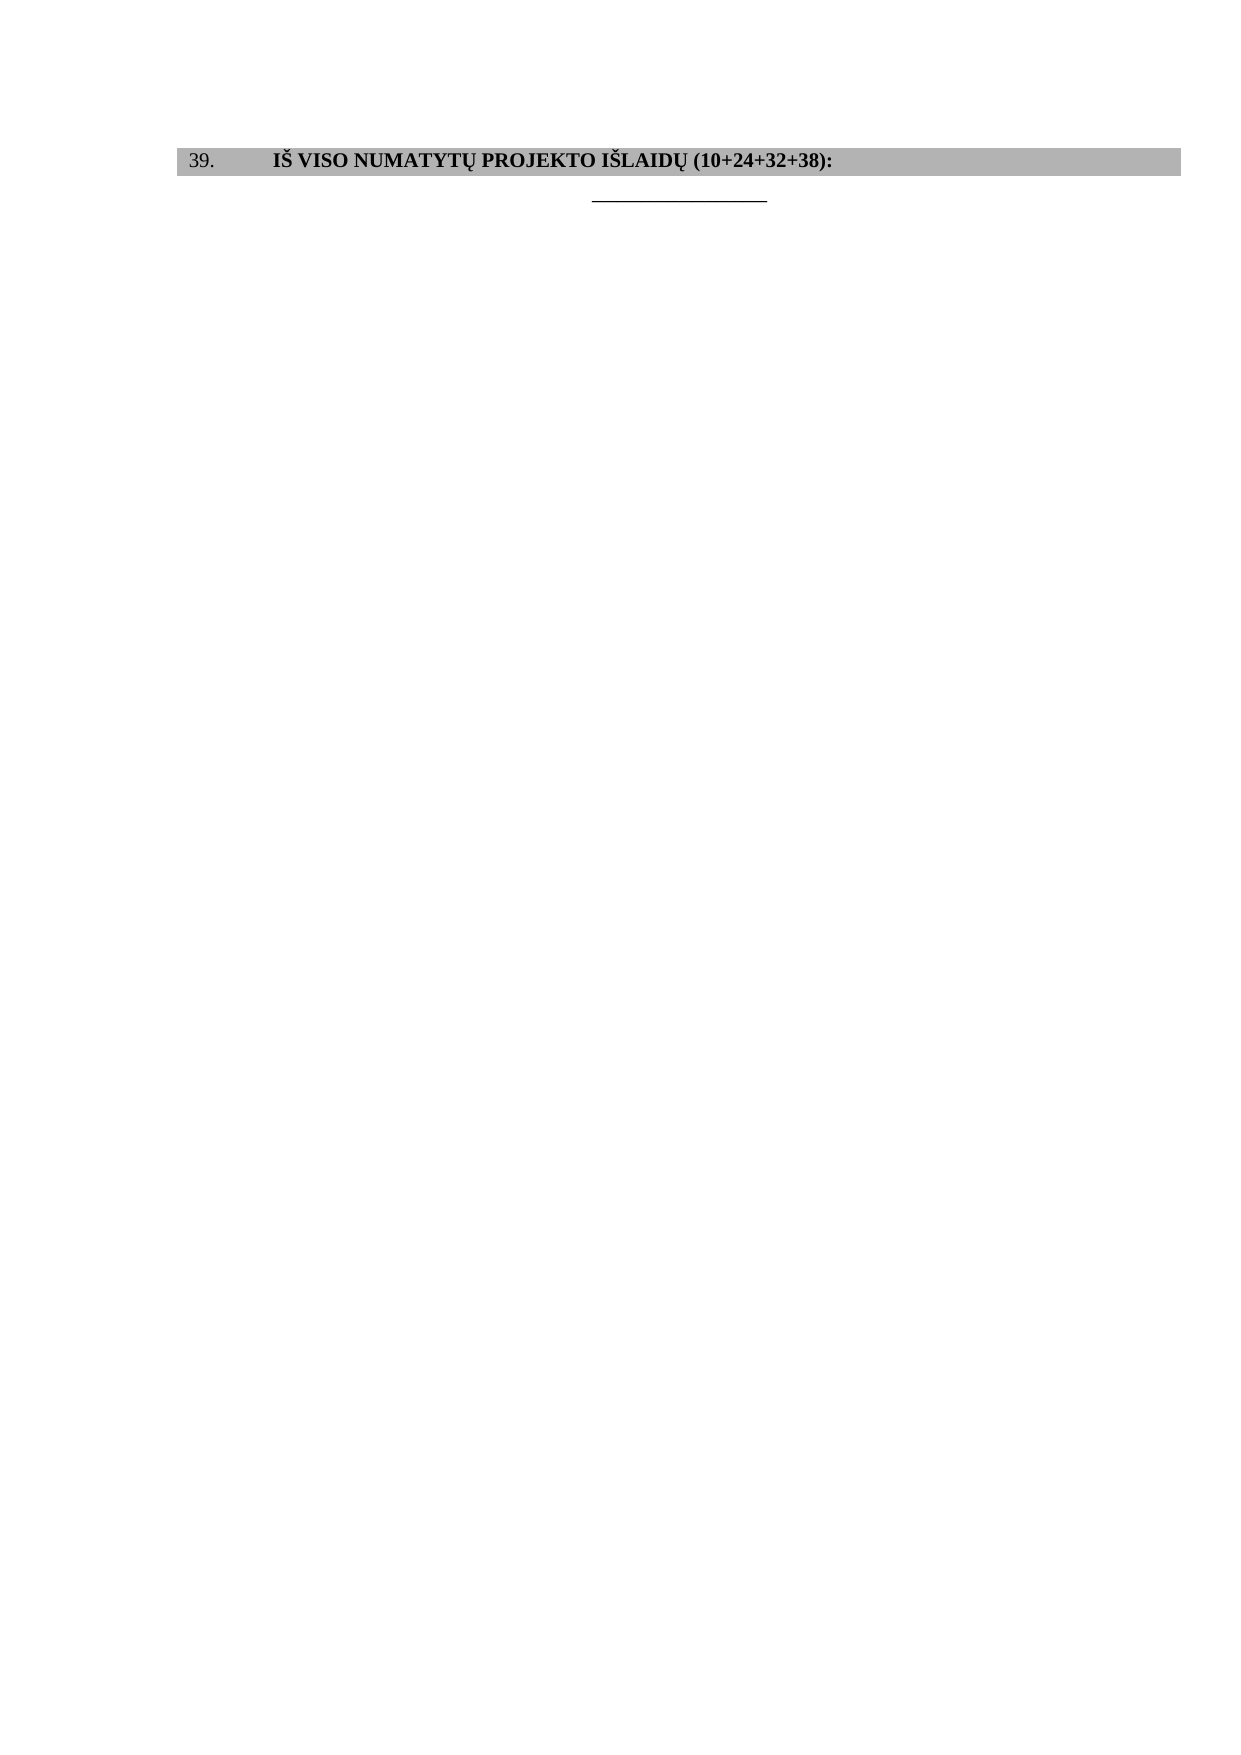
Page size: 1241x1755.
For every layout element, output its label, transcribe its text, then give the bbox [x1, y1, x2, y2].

table_cell IŠ VISO NUMATYTŲ PROJEKTO IŠLAIDŲ (10+24+32+38): [261, 148, 1007, 176]
table_cell [1007, 148, 1181, 176]
text ______________ [177, 176, 1181, 205]
table_cell 39. [177, 148, 261, 176]
